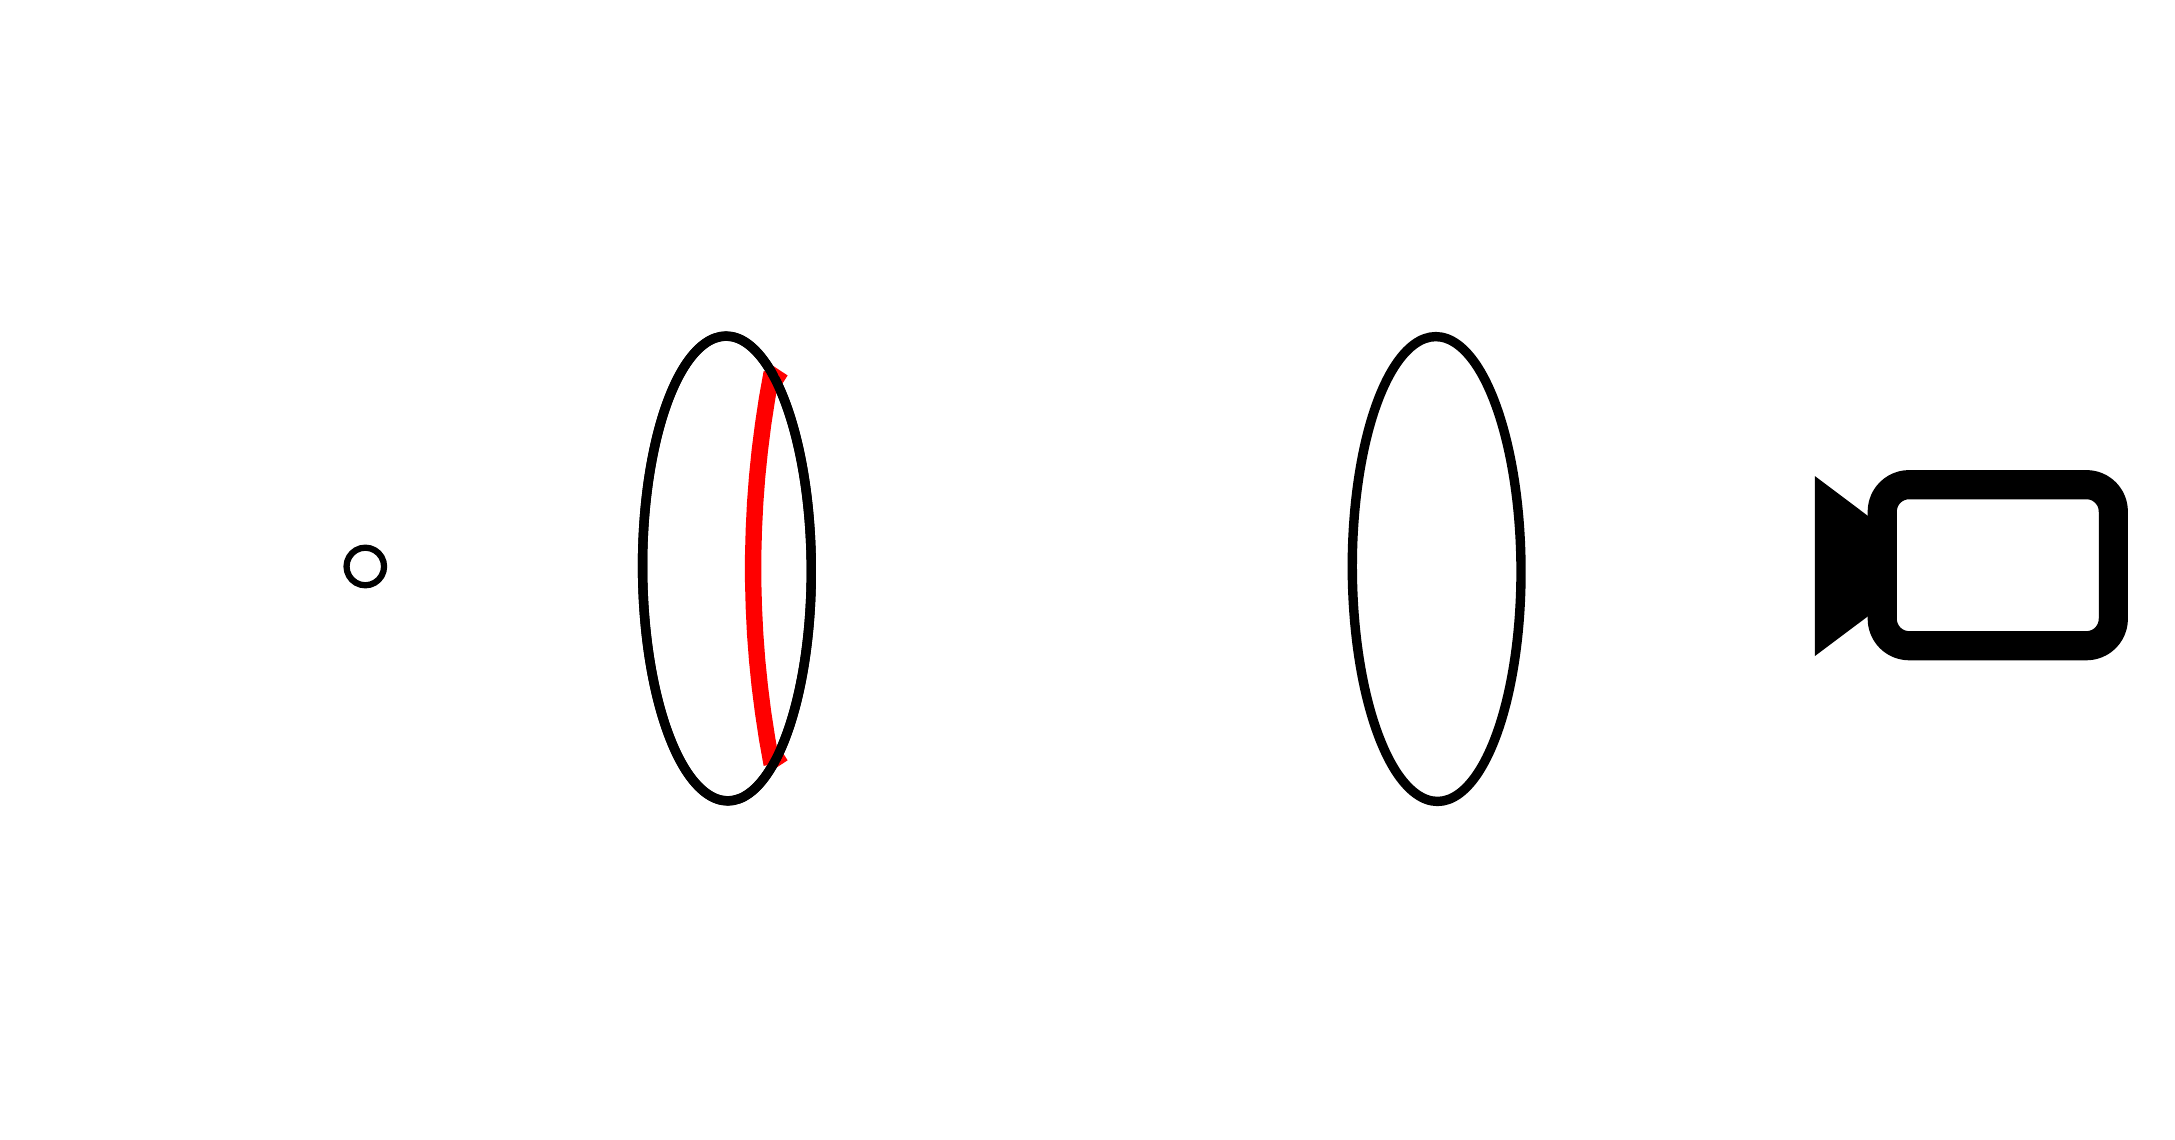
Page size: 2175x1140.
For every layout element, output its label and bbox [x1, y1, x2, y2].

text_box [1882, 484, 2114, 646]
text_box [1814, 476, 1875, 657]
text_box [715, 0, 1747, 1140]
text_box [648, 341, 806, 796]
